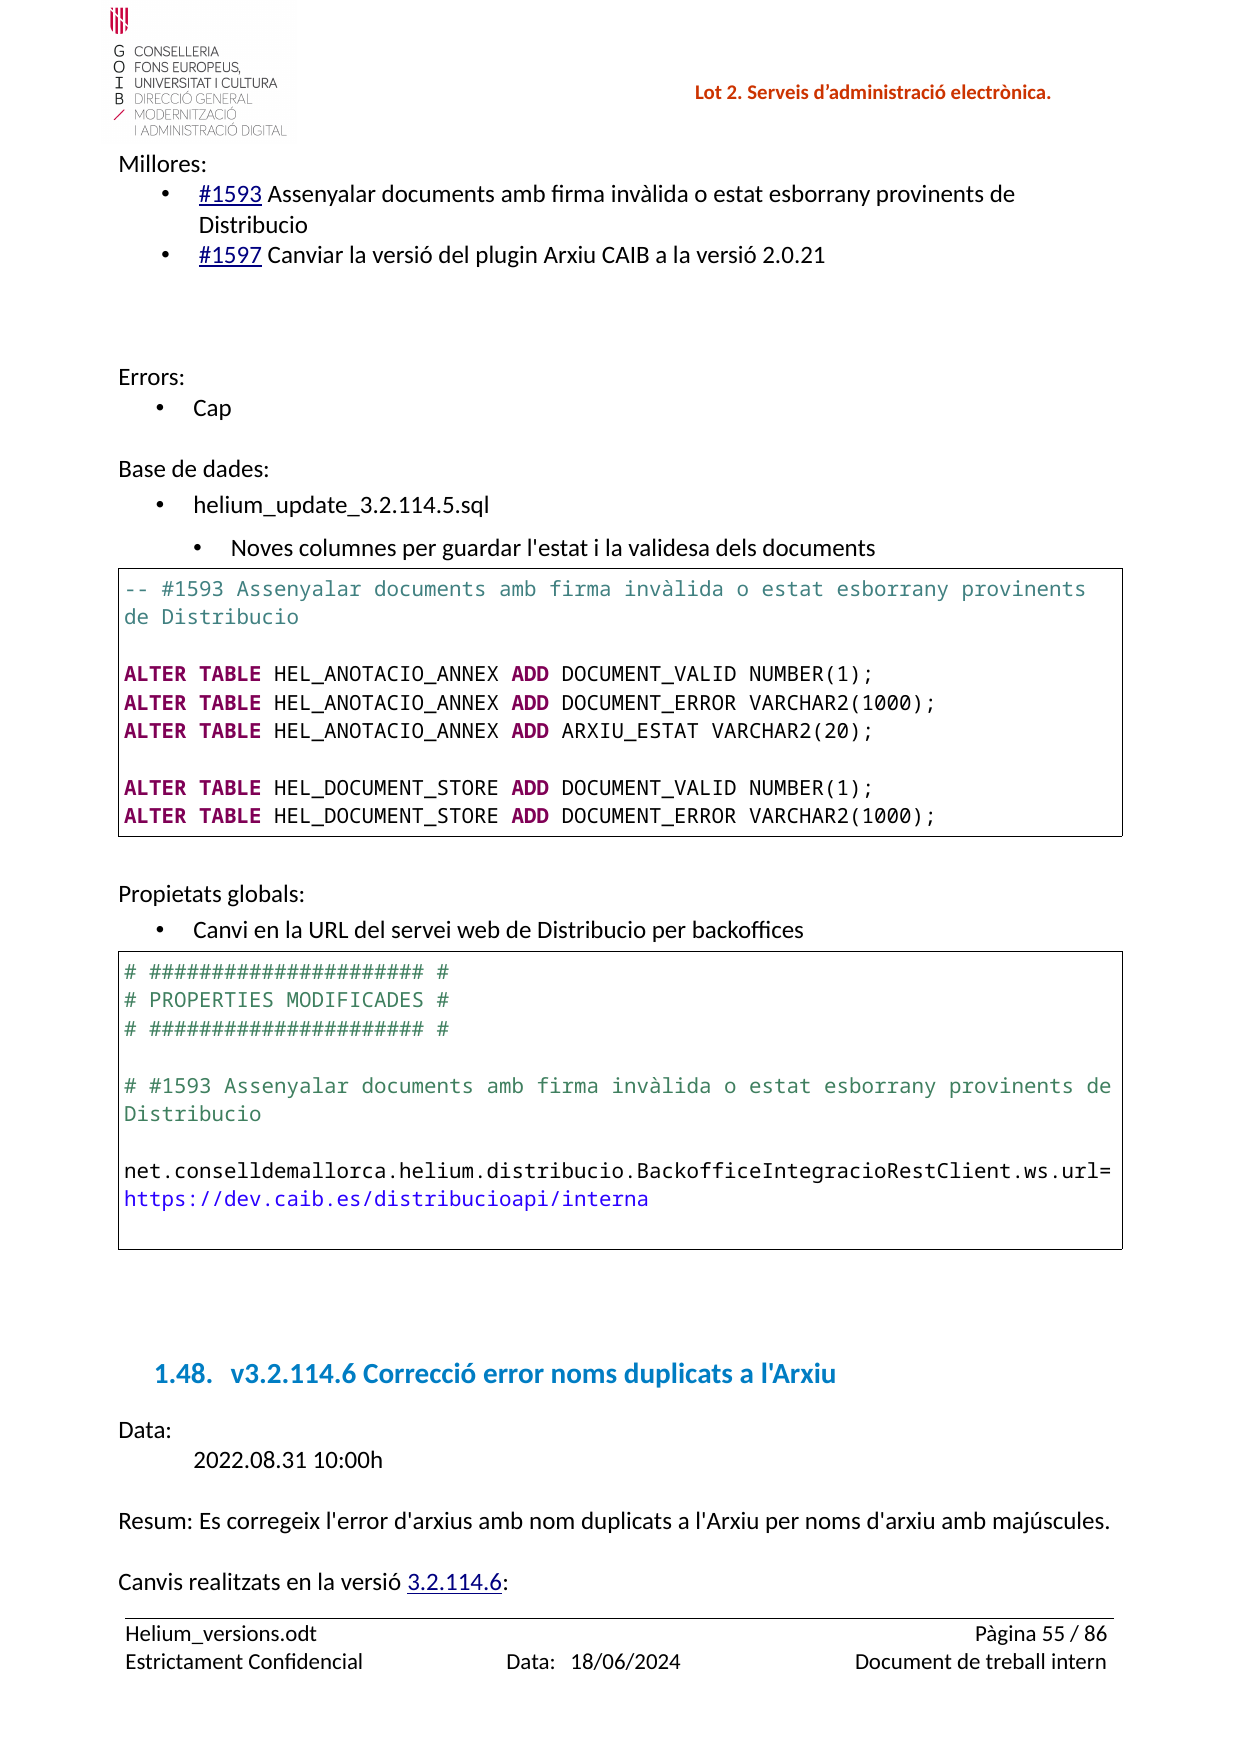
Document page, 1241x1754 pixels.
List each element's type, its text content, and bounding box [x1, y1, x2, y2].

text Millores: [118, 148, 1122, 178]
text Resum: Es corregeix l'error d'arxius amb nom duplicats a l'Arxiu per noms d'arxiu amb majúscules. [118, 1506, 1122, 1536]
list helium_update_3.2.114.5.sql [156, 489, 1122, 520]
text Base de dades: [118, 453, 1122, 483]
list Canvi en la URL del servei web de Distribucio per backoffices [156, 915, 1122, 945]
text Data: [118, 1414, 1122, 1444]
picture [100, 0, 297, 144]
text 2022.08.31 10:00h [118, 1444, 1122, 1475]
table_header # ###################### # # PROPERTIES MODIFICADES # # ###################### # # #1593 Assenyalar documents amb firma invàlida o estat esborrany provinents de Distribucio net.conselldemallorca.helium.distribucio.BackofficeIntegracioRestClient.ws.url=https://dev.caib.es/distribucioapi/interna [119, 952, 1122, 1249]
text Errors: [118, 361, 1122, 392]
list #1593 Assenyalar documents amb firma invàlida o estat esborrany provinents de Distribucio [161, 178, 1122, 239]
list Cap [156, 392, 1122, 422]
list Noves columnes per guardar l'estat i la validesa dels documents [193, 532, 1122, 562]
table_header -- #1593 Assenyalar documents amb firma invàlida o estat esborrany provinents de Distribucio ALTER TABLE HEL_ANOTACIO_ANNEX ADD DOCUMENT_VALID NUMBER(1); ALTER TABLE HEL_ANOTACIO_ANNEX ADD DOCUMENT_ERROR VARCHAR2(1000); ALTER TABLE HEL_ANOTACIO_ANNEX ADD ARXIU_ESTAT VARCHAR2(20); ALTER TABLE HEL_DOCUMENT_STORE ADD DOCUMENT_VALID NUMBER(1); ALTER TABLE HEL_DOCUMENT_STORE ADD DOCUMENT_ERROR VARCHAR2(1000); [119, 569, 1122, 836]
text Propietats globals: [118, 878, 1122, 909]
list #1597 Canviar la versió del plugin Arxiu CAIB a la versió 2.0.21 [161, 239, 1122, 270]
text Canvis realitzats en la versió 3.2.114.6: [118, 1567, 1122, 1597]
subtitle v3.2.114.6 Correcció error noms duplicats a l'Arxiu [153, 1355, 1122, 1390]
